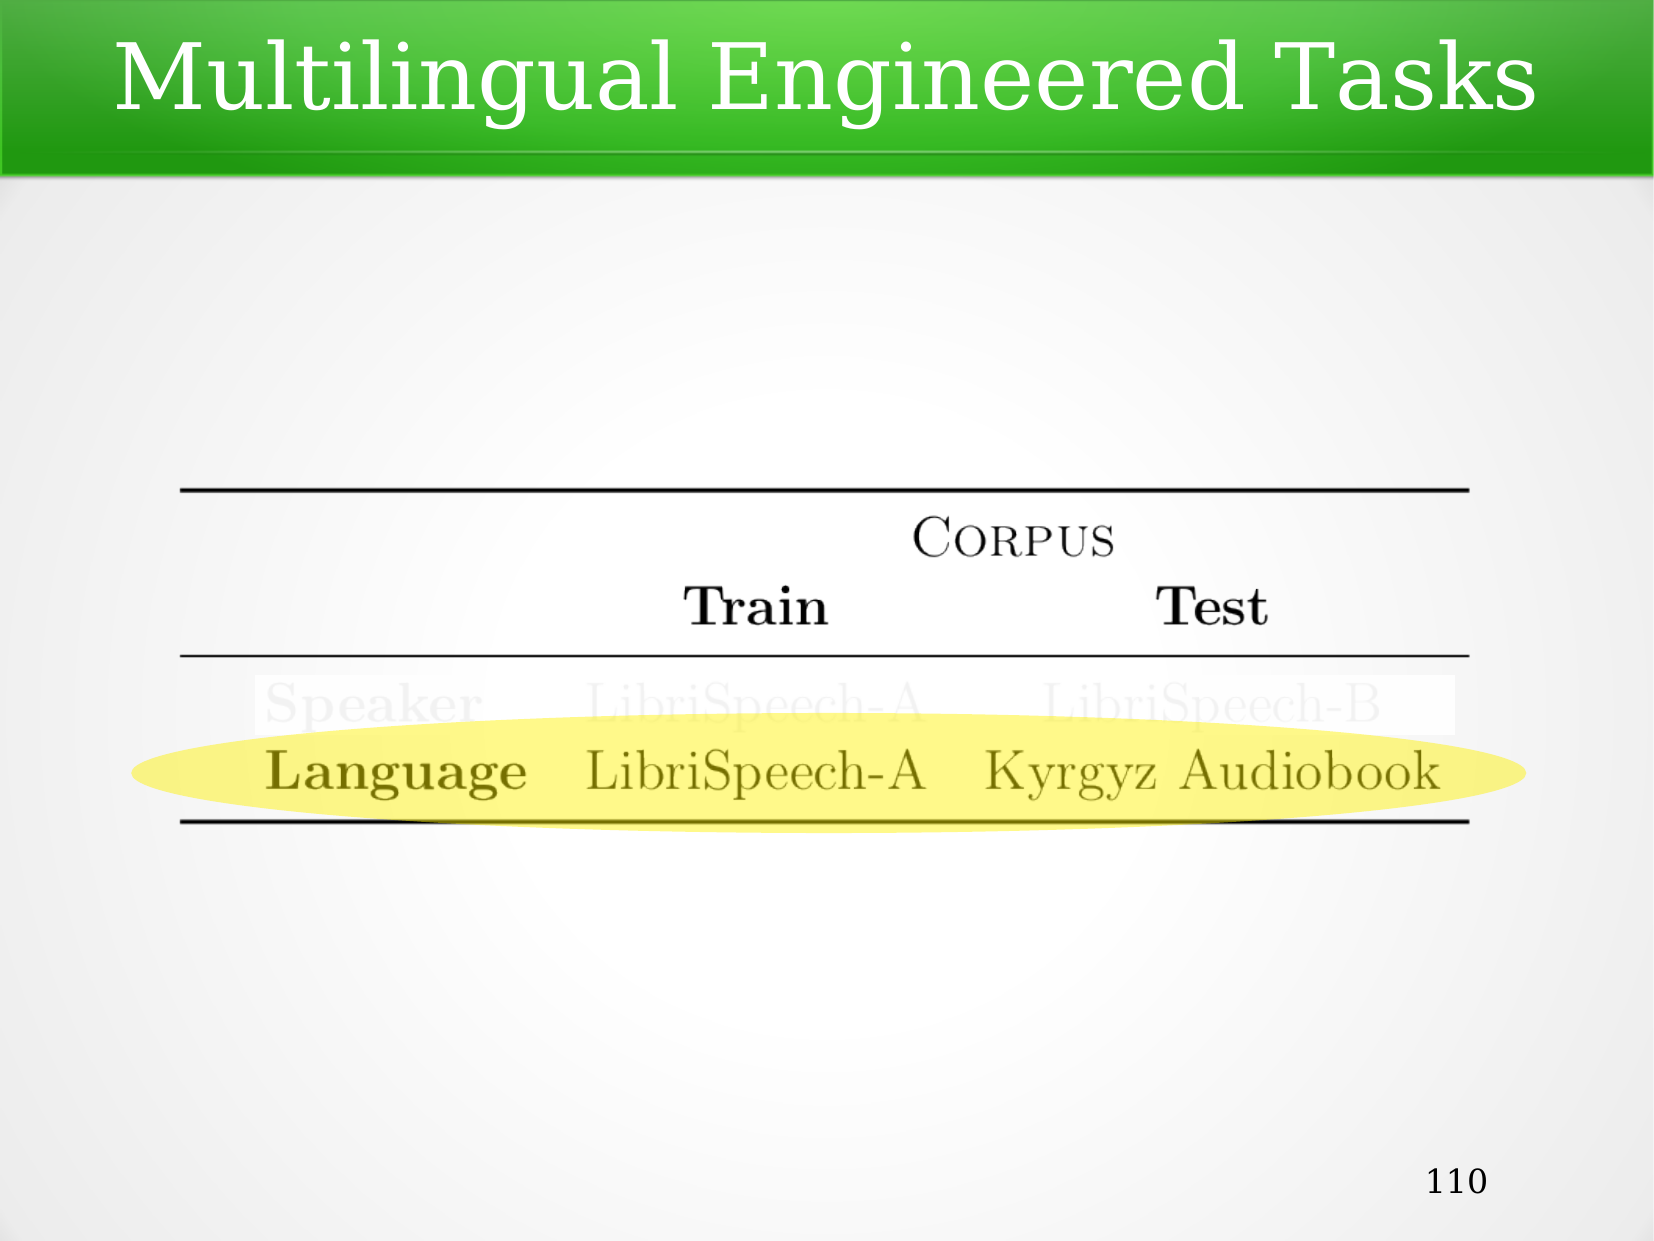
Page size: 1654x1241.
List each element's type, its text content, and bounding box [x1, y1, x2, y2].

title Multilingual Engineered Tasks [82, 11, 1571, 154]
text_box [131, 675, 1527, 834]
picture [0, 0, 1654, 1241]
